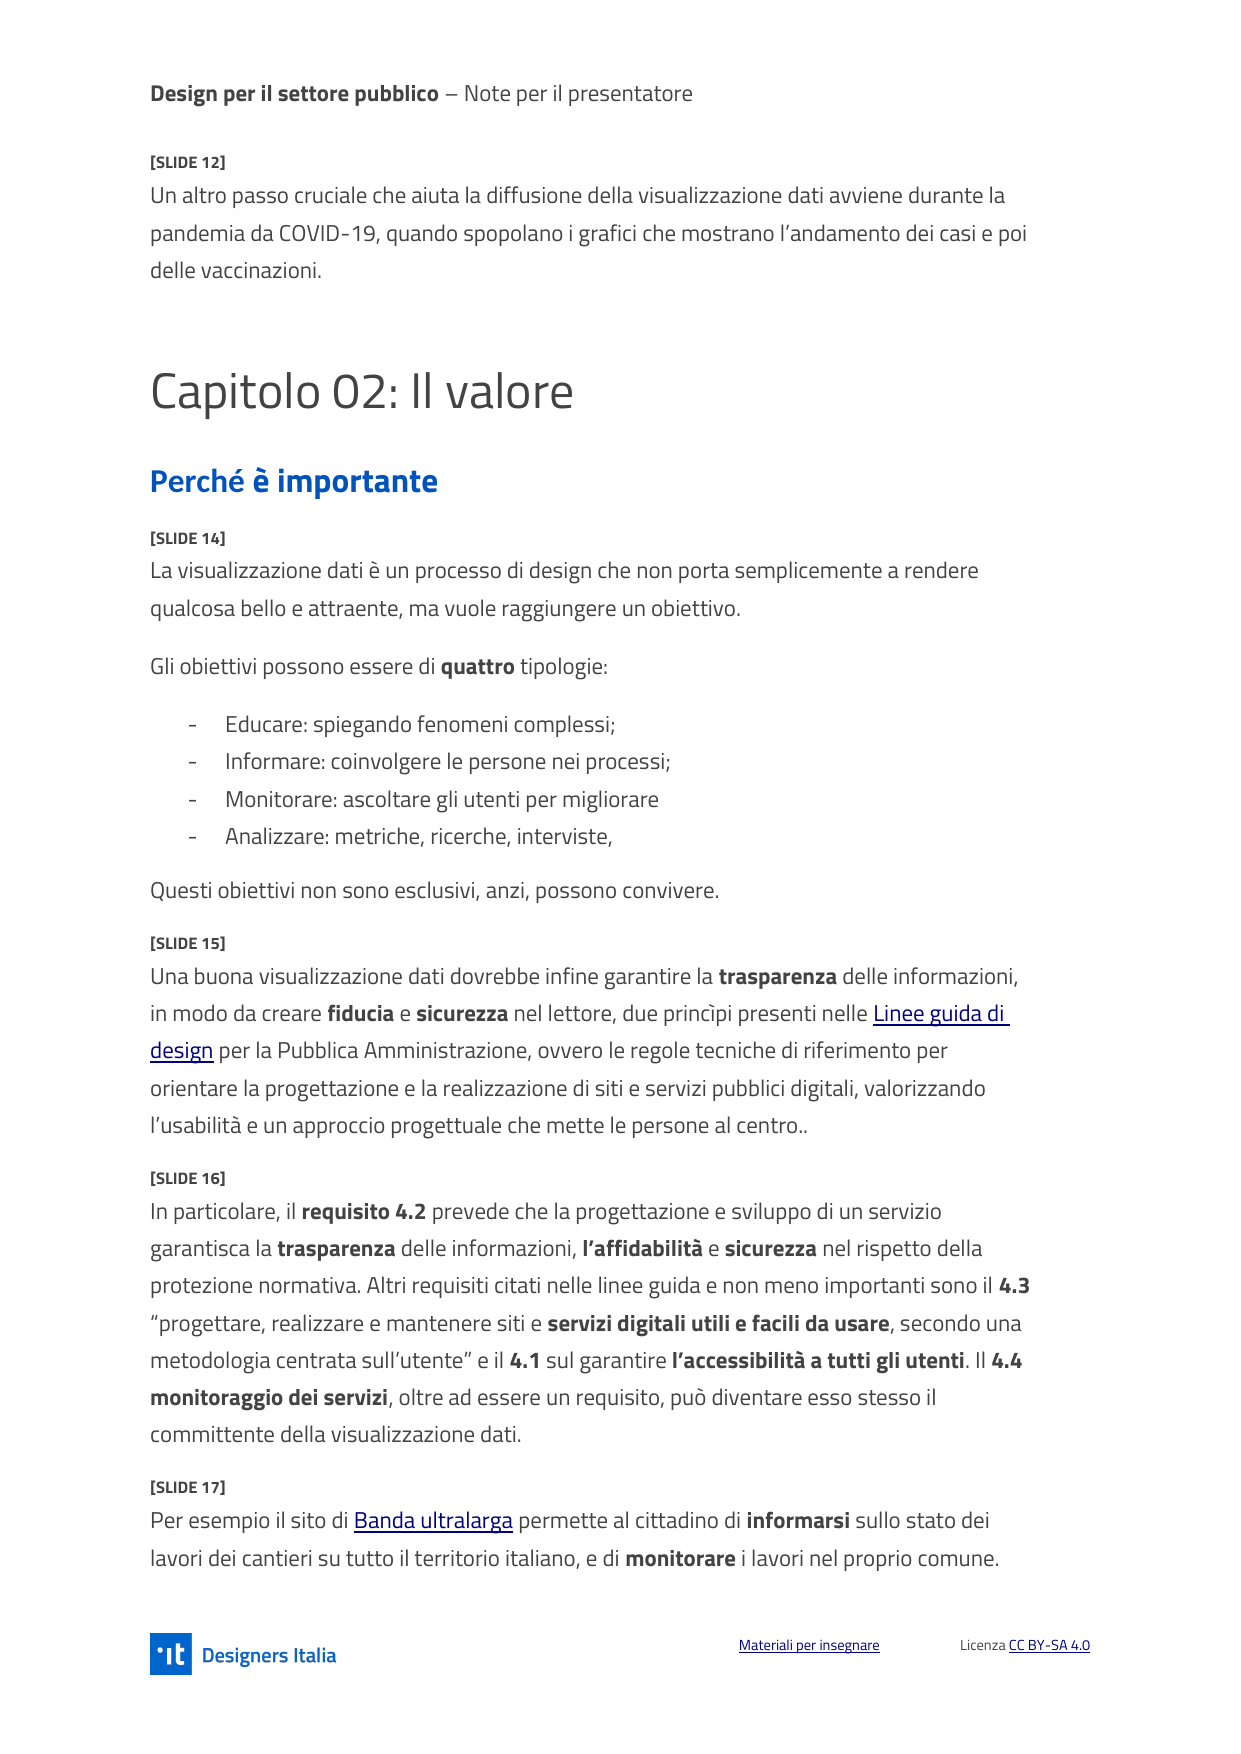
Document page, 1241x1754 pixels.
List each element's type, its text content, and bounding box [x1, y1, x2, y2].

subtitle Capitolo 02: Il valore [150, 352, 1090, 428]
list Analizzare: metriche, ricerche, interviste, [187, 818, 1090, 853]
text Perché è importante [150, 454, 1035, 505]
list Educare: spiegando fenomeni complessi; [187, 706, 1090, 741]
text Gli obiettivi possono essere di quattro tipologie: [150, 648, 1035, 683]
text [SLIDE 15] Una buona visualizzazione dati dovrebbe infine garantire la trasparenza delle informazioni, in modo da creare fiducia e sicurezza nel lettore, due princìpi presenti nelle Linee guida di design per la Pubblica Amministrazione, ovvero le regole tecniche di riferimento per orientare la progettazione e la realizzazione di siti e servizi pubblici digitali, valorizzando l’usabilità e un approccio progettuale che mette le persone al centro.. [150, 930, 1035, 1142]
text [SLIDE 12] Un altro passo cruciale che aiuta la diffusione della visualizzazione dati avviene durante la pandemia da COVID-19, quando spopolano i grafici che mostrano l’andamento dei casi e poi delle vaccinazioni. [150, 150, 1035, 287]
text Questi obiettivi non sono esclusivi, anzi, possono convivere. [150, 872, 1035, 907]
text [SLIDE 14] La visualizzazione dati è un processo di design che non porta semplicemente a rendere qualcosa bello e attraente, ma vuole raggiungere un obiettivo. [150, 525, 1035, 625]
text [SLIDE 17] Per esempio il sito di Banda ultralarga permette al cittadino di informarsi sullo stato dei lavori dei cantieri su tutto il territorio italiano, e di monitorare i lavori nel proprio comune. [150, 1475, 1035, 1575]
list Monitorare: ascoltare gli utenti per migliorare [187, 781, 1090, 816]
text [SLIDE 16] In particolare, il requisito 4.2 prevede che la progettazione e sviluppo di un servizio garantisca la trasparenza delle informazioni, l’affidabilità e sicurezza nel rispetto della protezione normativa. Altri requisiti citati nelle linee guida e non meno importanti sono il 4.3 “progettare, realizzare e mantenere siti e servizi digitali utili e facili da usare, secondo una metodologia centrata sull’utente” e il 4.1 sul garantire l’accessibilità a tutti gli utenti. Il 4.4 monitoraggio dei servizi, oltre ad essere un requisito, può diventare esso stesso il committente della visualizzazione dati. [150, 1165, 1035, 1452]
picture [150, 1633, 347, 1675]
list Informare: coinvolgere le persone nei processi; [187, 744, 1090, 779]
